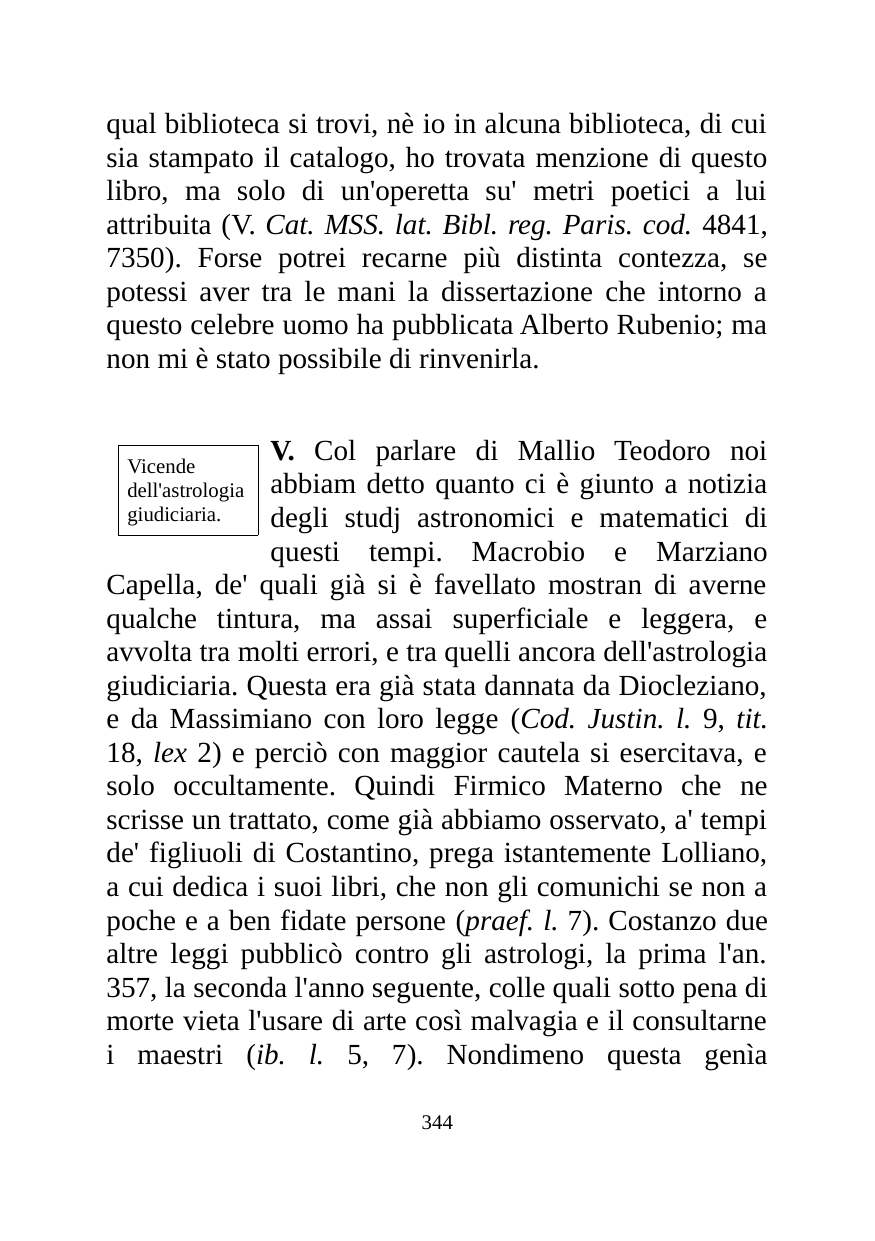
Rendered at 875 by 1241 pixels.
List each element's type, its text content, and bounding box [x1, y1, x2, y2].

text qual biblioteca si trovi, nè io in alcuna biblioteca, di cui sia stampato il catalogo, ho trovata menzione di questo libro, ma solo di un'operetta su' metri poetici a lui attribuita (V. Cat. MSS. lat. Bibl. reg. Paris. cod. 4841, 7350). Forse potrei recarne più distinta contezza, se potessi aver tra le mani la dissertazione che intorno a questo celebre uomo ha pubblicata Alberto Rubenio; ma non mi è stato possibile di rinvenirla. [106, 106, 768, 374]
text V. Col parlare di Mallio Teodoro noi abbiam detto quanto ci è giunto a notizia degli studj astronomici e matematici di questi tempi. Macrobio e Marziano Capella, de' quali già si è favellato mostran di averne qualche tintura, ma assai superficiale e leggera, e avvolta tra molti errori, e tra quelli ancora dell'astrologia giudiciaria. Questa era già stata dannata da Diocleziano, e da Massimiano con loro legge (Cod. Justin. l. 9, tit. 18, lex 2) e perciò con maggior cautela si esercitava, e solo occultamente. Quindi Firmico Materno che ne scrisse un trattato, come già abbiamo osservato, a' tempi de' figliuoli di Costantino, prega istantemente Lolliano, a cui dedica i suoi libri, che non gli comunichi se non a poche e a ben fidate persone (praef. l. 7). Costanzo due altre leggi pubblicò contro gli astrologi, la prima l'an. 357, la seconda l'anno seguente, colle quali sotto pena di morte vieta l'usare di arte così malvagia e il consultarne i maestri (ib. l. 5, 7). Nondimeno questa genìa [106, 433, 768, 1070]
text Vicende dell'astrologia giudiciaria. [127, 454, 249, 526]
